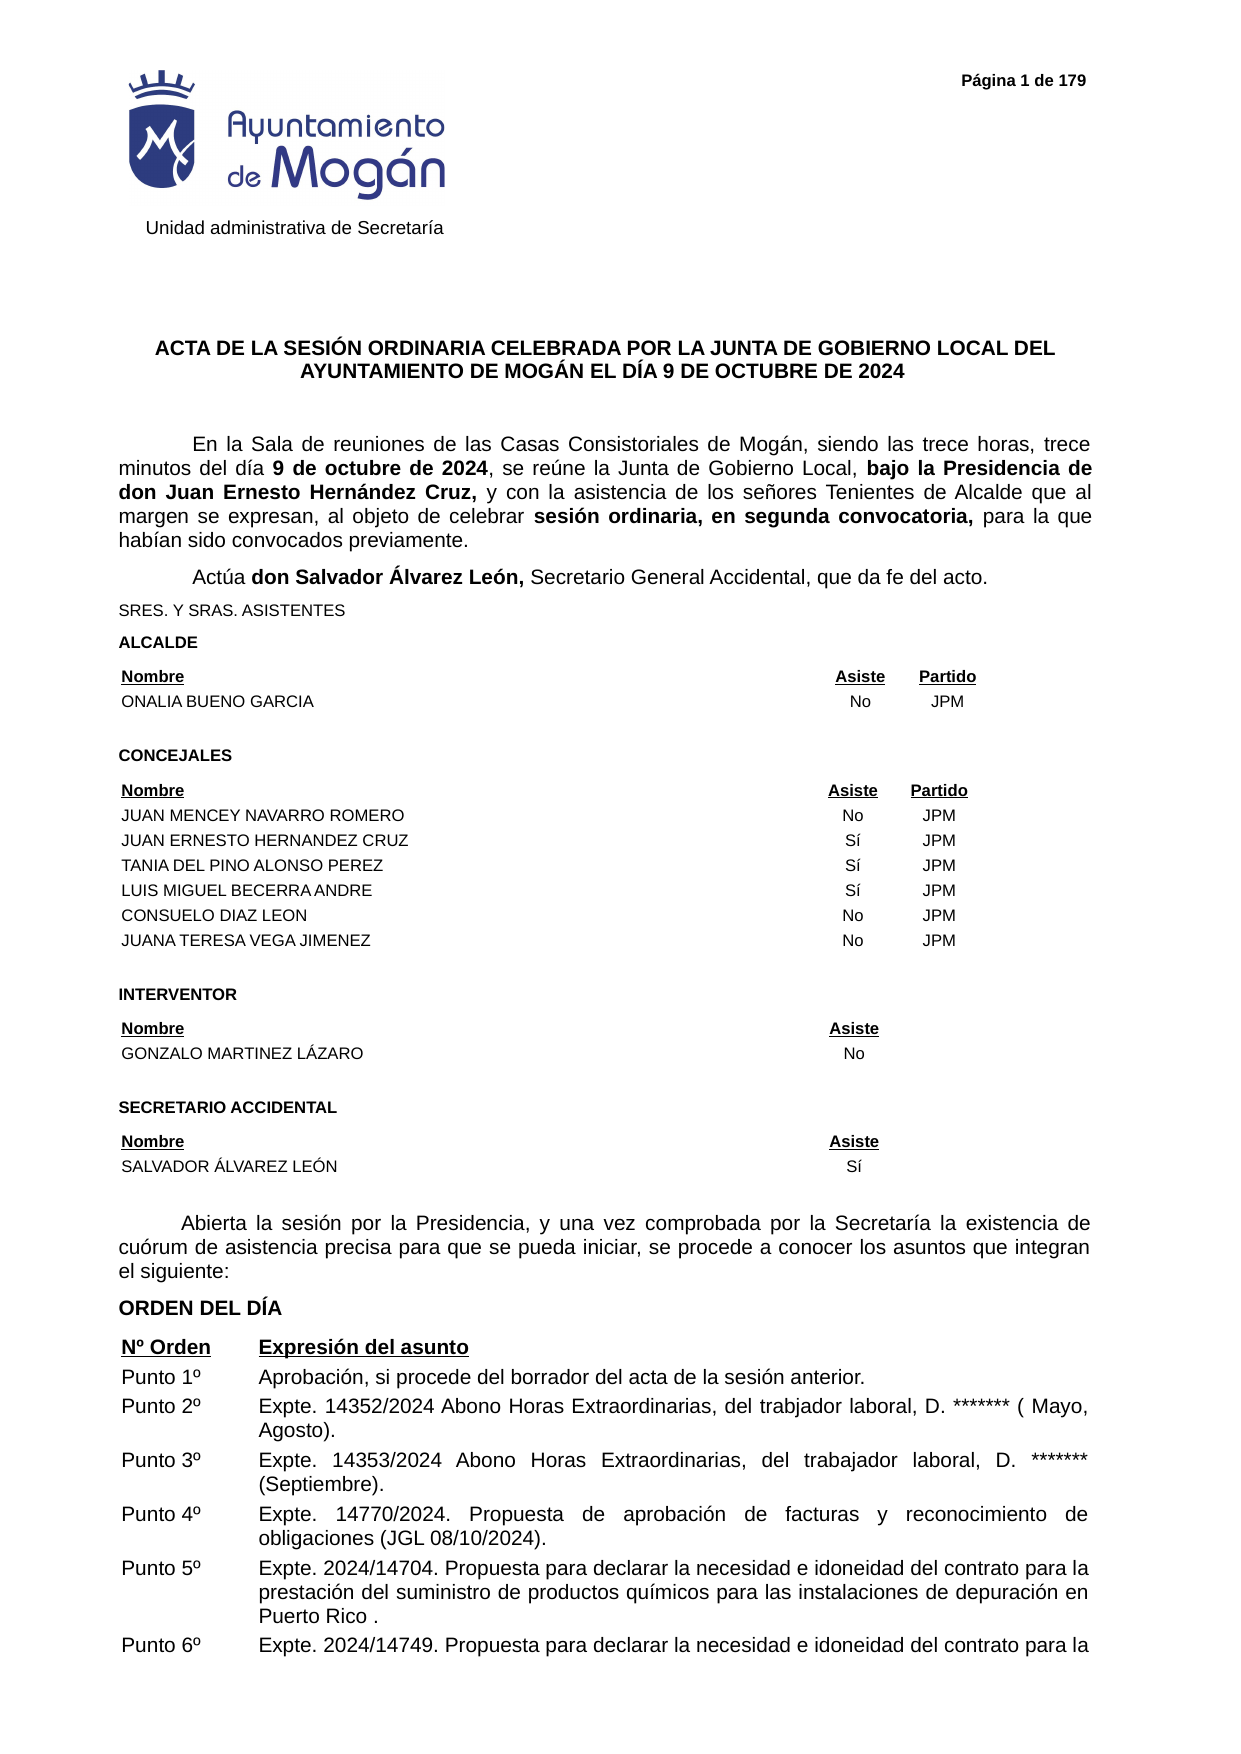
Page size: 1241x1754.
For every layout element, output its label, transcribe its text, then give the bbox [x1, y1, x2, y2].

table_cell JUANA TERESA VEGA JIMENEZ [118, 928, 809, 953]
text Abierta la sesión por la Presidencia, y una vez comprobada por la Secretaría la existencia de cuórum de asistencia precisa para que se pueda iniciar, se procede a conocer los asuntos que integran el siguiente: [118, 1211, 1092, 1283]
table_cell JUAN MENCEY NAVARRO ROMERO [118, 803, 809, 828]
table_cell Sí [810, 828, 896, 853]
text SECRETARIO ACCIDENTAL [118, 1098, 1092, 1117]
table_cell JPM [904, 689, 991, 714]
table_cell No [810, 928, 896, 953]
table_cell ONALIA BUENO GARCIA [118, 689, 817, 714]
text ORDEN DEL DÍA [118, 1295, 1092, 1319]
table_cell SALVADOR ÁLVAREZ LEÓN [118, 1154, 811, 1179]
table_cell CONSUELO DIAZ LEON [118, 903, 809, 928]
table_header Nº Orden [118, 1332, 255, 1362]
table_cell Expte. 14353/2024 Abono Horas Extraordinarias, del trabajador laboral, D. ******* (Septiembre). [255, 1445, 1092, 1499]
table_cell JPM [896, 803, 982, 828]
text ACTA DE LA SESIÓN ORDINARIA CELEBRADA POR LA JUNTA DE GOBIERNO LOCAL DEL AYUNTAMIENTO DE MOGÁN EL DÍA 9 DE OCTUBRE DE 2024 [118, 335, 1092, 383]
table_cell TANIA DEL PINO ALONSO PEREZ [118, 853, 809, 878]
table_header Partido [897, 1016, 984, 1041]
table_cell No [810, 803, 896, 828]
table_cell Punto 1º [118, 1362, 255, 1391]
table_cell Sí [811, 1154, 897, 1179]
table_cell JPM [896, 853, 982, 878]
table_cell JUAN ERNESTO HERNANDEZ CRUZ [118, 828, 809, 853]
table_cell Punto 6º [118, 1630, 255, 1660]
table_cell JPM [896, 903, 982, 928]
table_header Partido [896, 778, 982, 803]
table_cell Expte. 2024/14749. Propuesta para declarar la necesidad e idoneidad del contrato para la [255, 1630, 1092, 1660]
table_cell No [811, 1041, 897, 1066]
table_cell Expte. 14770/2024. Propuesta de aprobación de facturas y reconocimiento de obligaciones (JGL 08/10/2024). [255, 1499, 1092, 1553]
table_cell No [817, 689, 904, 714]
text CONCEJALES [118, 746, 1092, 765]
text Actúa don Salvador Álvarez León, Secretario General Accidental, que da fe del acto. [118, 564, 1092, 588]
table_header Nombre [118, 778, 809, 803]
table_header Nombre [118, 664, 817, 689]
table_cell Punto 5º [118, 1553, 255, 1630]
text SRES. Y SRAS. ASISTENTES [118, 601, 1092, 620]
table_cell JPM [896, 928, 982, 953]
table_cell . [897, 1154, 984, 1179]
table_cell . [897, 1041, 984, 1066]
table_header Partido [904, 664, 991, 689]
text En la Sala de reuniones de las Casas Consistoriales de Mogán, siendo las trece horas, trece minutos del día 9 de octubre de 2024, se reúne la Junta de Gobierno Local, bajo la Presidencia de don Juan Ernesto Hernández Cruz, y con la asistencia de los señores Tenientes de Alcalde que al margen se expresan, al objeto de celebrar sesión ordinaria, en segunda convocatoria, para la que habían sido convocados previamente. [118, 432, 1092, 552]
table_cell Sí [810, 853, 896, 878]
table_cell Sí [810, 878, 896, 903]
table_cell Expte. 14352/2024 Abono Horas Extraordinarias, del trabjador laboral, D. ******* ( Mayo, Agosto). [255, 1391, 1092, 1445]
text ALCALDE [118, 633, 1092, 652]
table_header Asiste [817, 664, 904, 689]
table_header Asiste [811, 1016, 897, 1041]
table_header Expresión del asunto [255, 1332, 1092, 1362]
table_cell No [810, 903, 896, 928]
table_cell GONZALO MARTINEZ LÁZARO [118, 1041, 811, 1066]
table_header Nombre [118, 1016, 811, 1041]
table_cell JPM [896, 878, 982, 903]
table_cell Punto 2º [118, 1391, 255, 1445]
table_header Asiste [811, 1129, 897, 1154]
text INTERVENTOR [118, 984, 1092, 1003]
table_header Asiste [810, 778, 896, 803]
table_cell Punto 4º [118, 1499, 255, 1553]
table_cell Expte. 2024/14704. Propuesta para declarar la necesidad e idoneidad del contrato para la prestación del suministro de productos químicos para las instalaciones de depuración en Puerto Rico . [255, 1553, 1092, 1630]
table_cell Aprobación, si procede del borrador del acta de la sesión anterior. [255, 1362, 1092, 1391]
table_header Nombre [118, 1129, 811, 1154]
table_cell Punto 3º [118, 1445, 255, 1499]
table_header Partido [897, 1129, 984, 1154]
picture [128, 70, 445, 206]
table_cell LUIS MIGUEL BECERRA ANDRE [118, 878, 809, 903]
table_cell JPM [896, 828, 982, 853]
